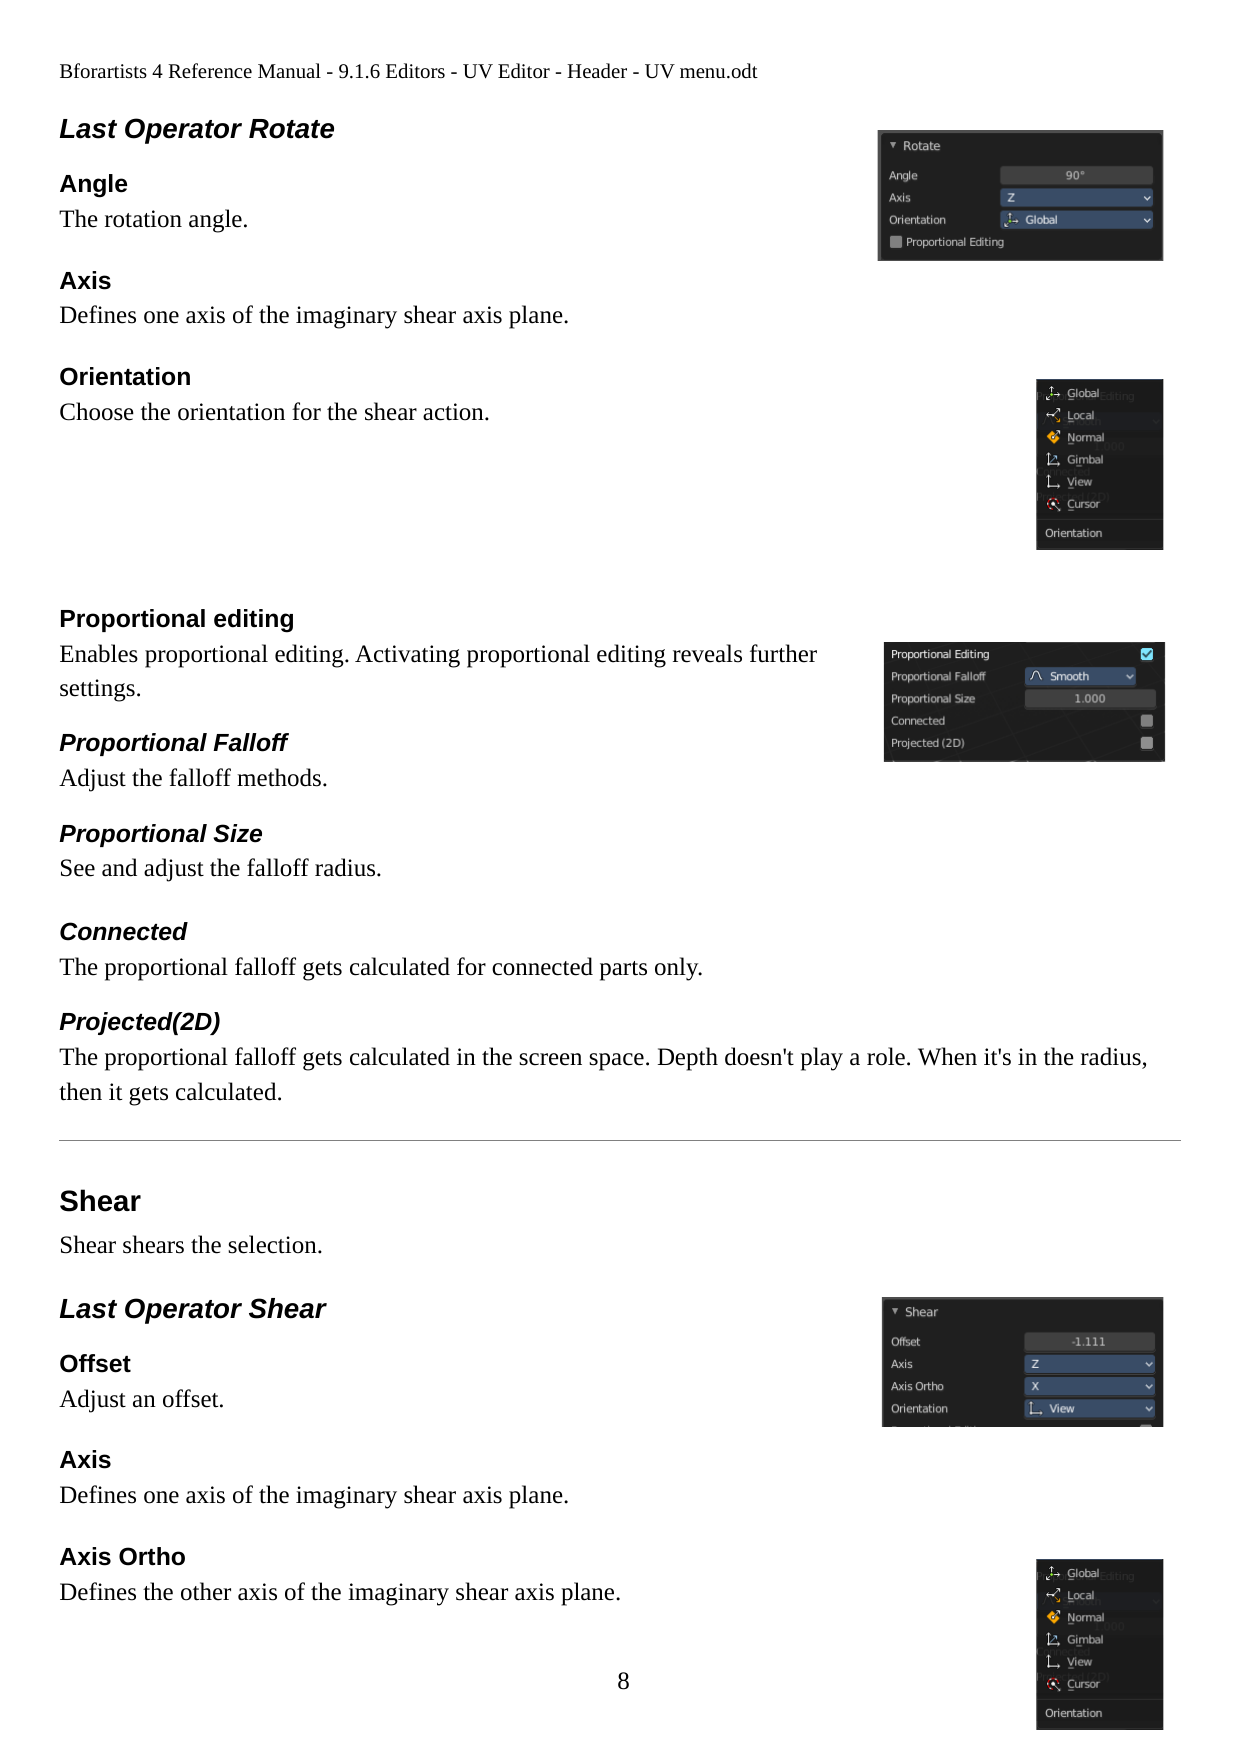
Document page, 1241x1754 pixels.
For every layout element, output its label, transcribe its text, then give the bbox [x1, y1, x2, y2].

picture [883, 642, 1166, 762]
text [1164, 204, 1181, 233]
picture [877, 130, 1164, 261]
subtitle Shear [59, 1184, 1181, 1218]
text [1164, 1384, 1181, 1413]
subtitle Projected(2D) [59, 1007, 1181, 1036]
text Choose the orientation for the shear action. [59, 397, 1036, 426]
subtitle Orientation [59, 362, 1181, 391]
subtitle Last Operator Rotate [59, 113, 1181, 144]
text The rotation angle. [59, 204, 877, 233]
subtitle Angle [59, 169, 877, 198]
text Defines one axis of the imaginary shear axis plane. [59, 1480, 1181, 1509]
text Adjust an offset. [59, 1384, 881, 1413]
picture [1036, 379, 1164, 550]
subtitle Axis [59, 1445, 1181, 1474]
text Enables proportional editing. Activating proportional editing reveals further settings. [59, 639, 1181, 702]
subtitle Axis [59, 266, 1181, 294]
text Defines the other axis of the imaginary shear axis plane. [59, 1577, 1036, 1605]
subtitle [1164, 169, 1181, 198]
subtitle Connected [59, 917, 1181, 946]
text See and adjust the falloff radius. [59, 853, 1181, 882]
subtitle [1166, 728, 1181, 757]
subtitle Last Operator Shear [59, 1292, 1181, 1324]
subtitle Axis Ortho [59, 1542, 1181, 1570]
text Defines one axis of the imaginary shear axis plane. [59, 301, 1181, 329]
subtitle [1164, 1349, 1181, 1378]
text Shear shears the selection. [59, 1231, 1181, 1259]
subtitle Proportional editing [59, 604, 1181, 632]
picture [881, 1297, 1164, 1427]
text Adjust the falloff methods. [59, 763, 1181, 792]
subtitle Proportional Size [59, 819, 1181, 847]
subtitle Proportional Falloff [59, 728, 883, 757]
text The proportional falloff gets calculated in the screen space. Depth doesn't play a role. When it's in the radius, then it gets calculated. [59, 1042, 1181, 1105]
text The proportional falloff gets calculated for connected parts only. [59, 952, 1181, 981]
picture [1036, 1559, 1164, 1730]
subtitle Offset [59, 1349, 881, 1378]
